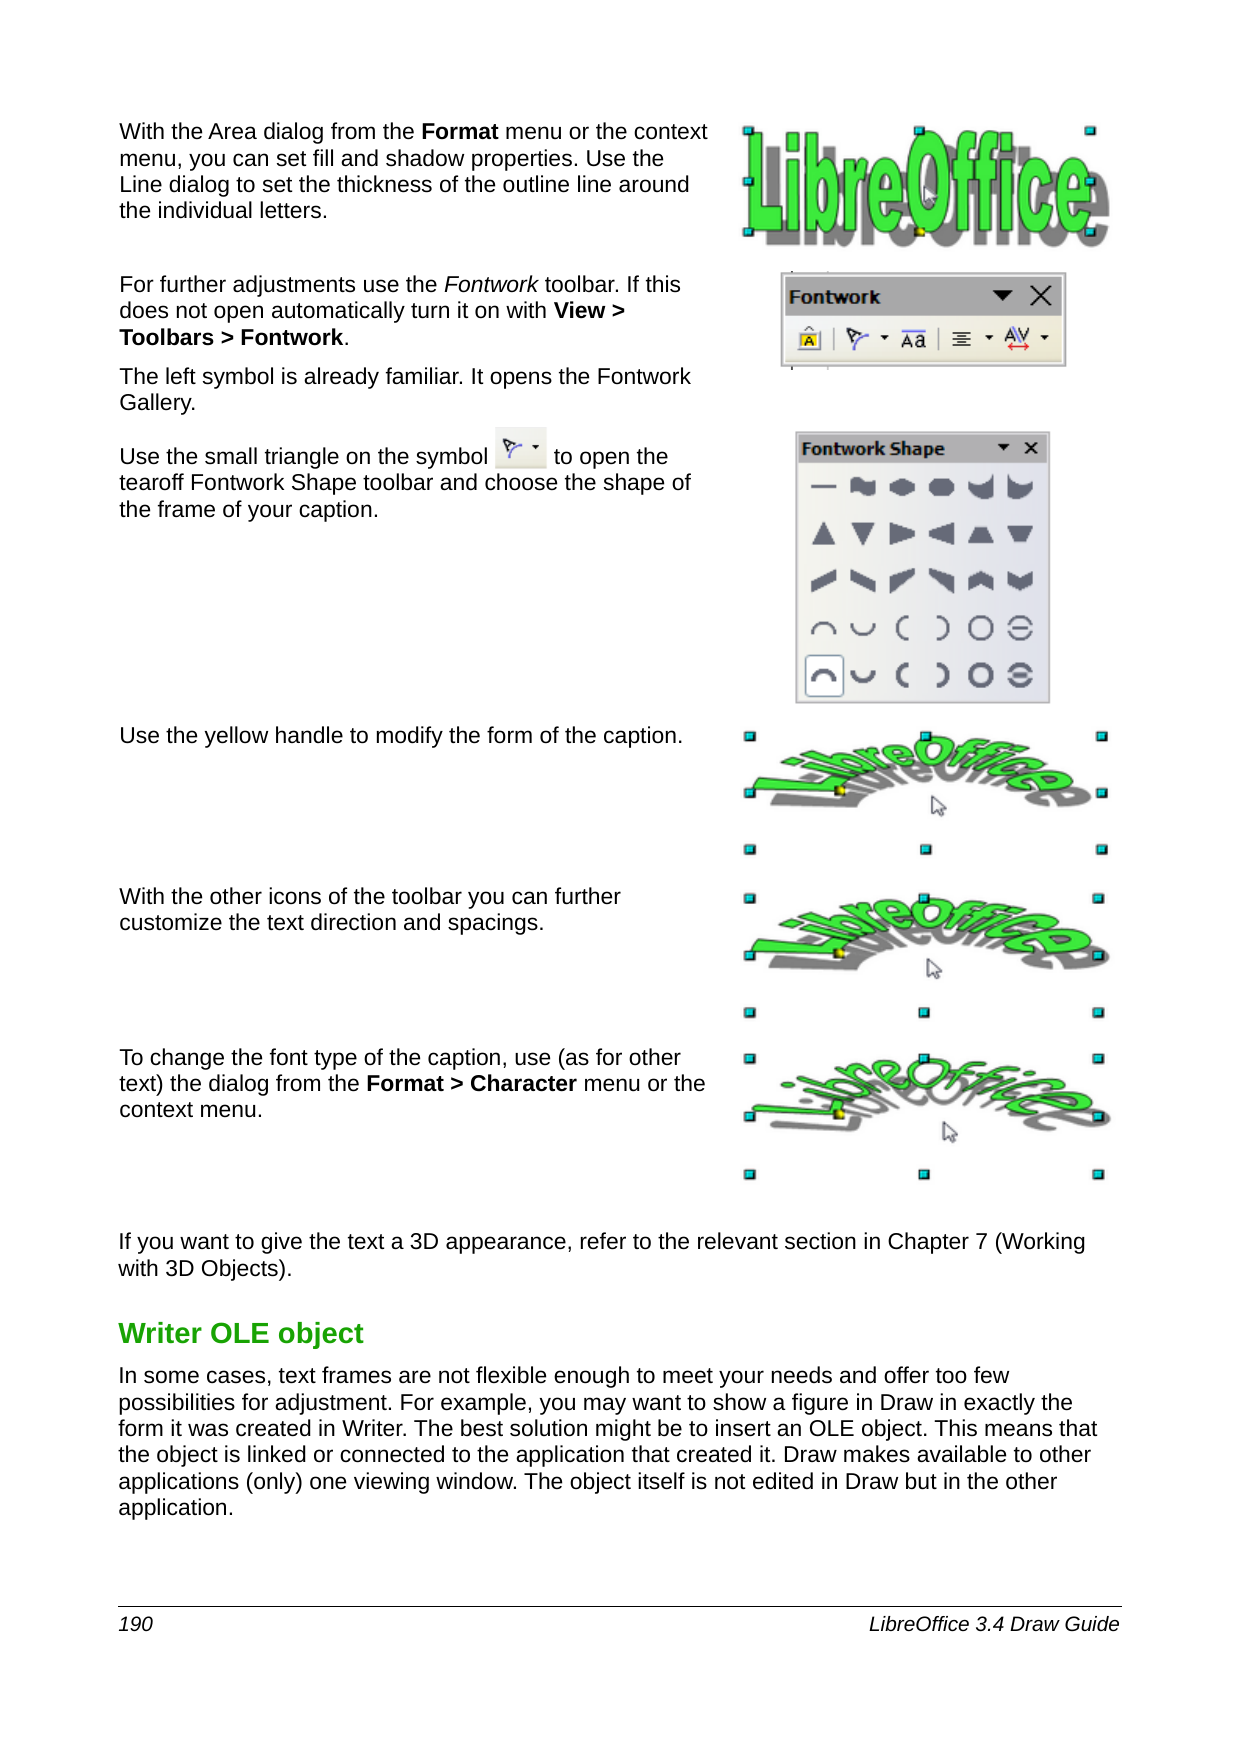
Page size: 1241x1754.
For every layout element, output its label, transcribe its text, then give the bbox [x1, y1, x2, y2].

table_cell To change the font type of the caption, use (as for other text) the dialog from the Format > Character menu or the context menu. [119, 1044, 709, 1204]
text In some cases, text frames are not flexible enough to meet your needs and offer too few possibilities for adjustment. For example, you may want to show a figure in Draw in exactly the form it was created in Writer. The best solution might be to insert an OLE object. This means that the object is linked or connected to the application that created it. Draw makes available to other applications (only) one viewing window. The object itself is not edited in Draw but in the other application. [118, 1362, 1122, 1520]
table_cell With the Area dialog from the Format menu or the context menu, you can set fill and shadow properties. Use the Line dialog to set the thickness of the outline line around the individual letters. [119, 118, 709, 271]
picture [791, 427, 1055, 710]
table_cell For further adjustments use the Fontwork toolbar. If this does not open automatically turn it on with View > Toolbars > Fontwork. The left symbol is already familiar. It opens the Fontwork Gallery. [119, 271, 709, 428]
picture [736, 1043, 1119, 1192]
table_cell [709, 722, 1119, 883]
table_cell [709, 118, 1119, 271]
picture [778, 271, 1068, 370]
table_cell With the other icons of the toolbar you can further customize the text direction and spacings. [119, 883, 709, 1043]
table_cell [709, 271, 1119, 428]
table_cell Use the yellow handle to modify the form of the caption. [119, 722, 709, 883]
picture [736, 721, 1119, 871]
table_cell Use the small triangle on the symbol to open the tearoff Fontwork Shape toolbar and choose the shape of the frame of your caption. [119, 428, 709, 722]
table_cell [709, 428, 1119, 722]
subtitle Writer OLE object [118, 1316, 1122, 1350]
table_cell [709, 1044, 1119, 1204]
picture [736, 118, 1119, 259]
picture [736, 882, 1119, 1031]
picture [494, 427, 548, 470]
text If you want to give the text a 3D appearance, refer to the relevant section in Chapter 7 (Working with 3D Objects). [118, 1228, 1122, 1281]
table_cell [709, 883, 1119, 1043]
